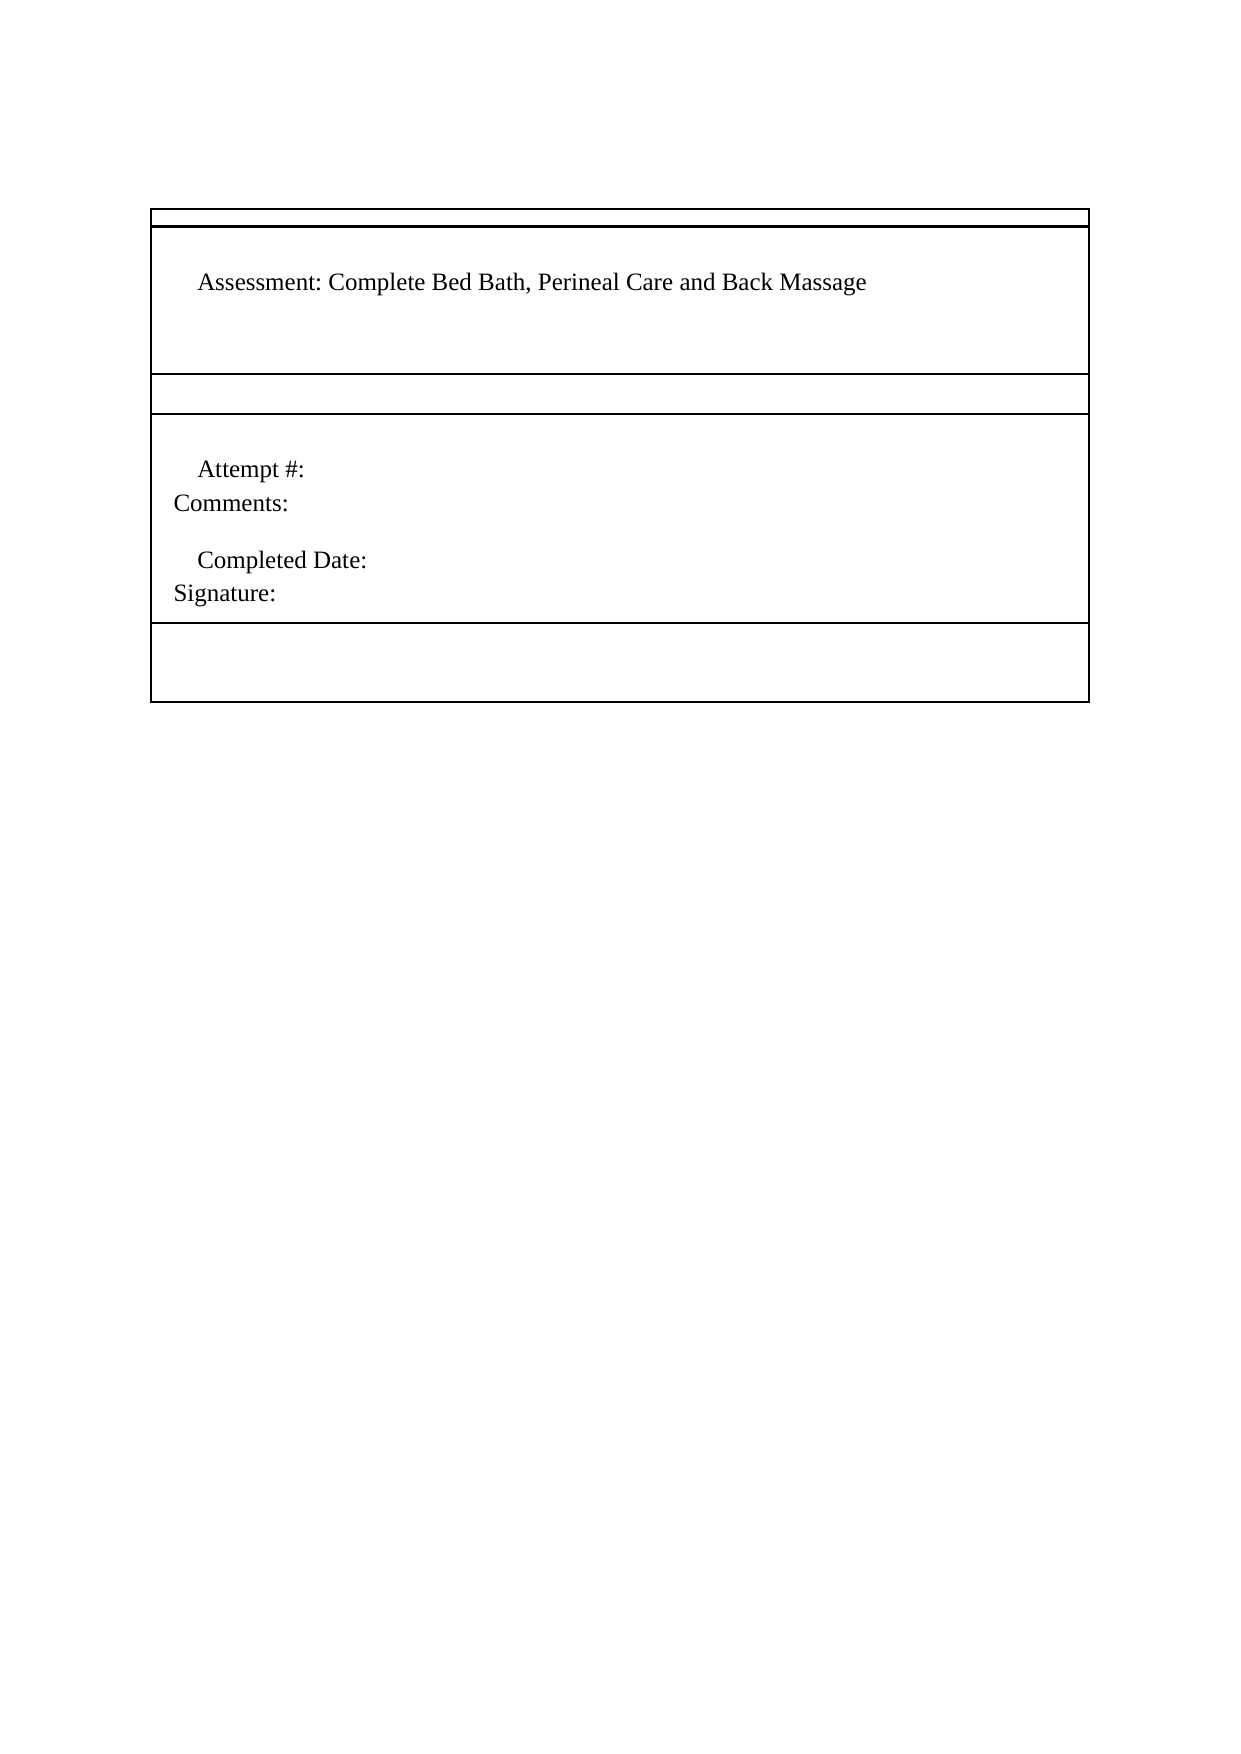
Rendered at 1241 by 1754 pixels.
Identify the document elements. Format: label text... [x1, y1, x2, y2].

text Completed Date: Signature: [167, 546, 1073, 607]
text Attempt #: Comments: [167, 454, 1073, 516]
text Assessment: Complete Bed Bath, Perineal Care and Back Massage [167, 267, 1073, 296]
